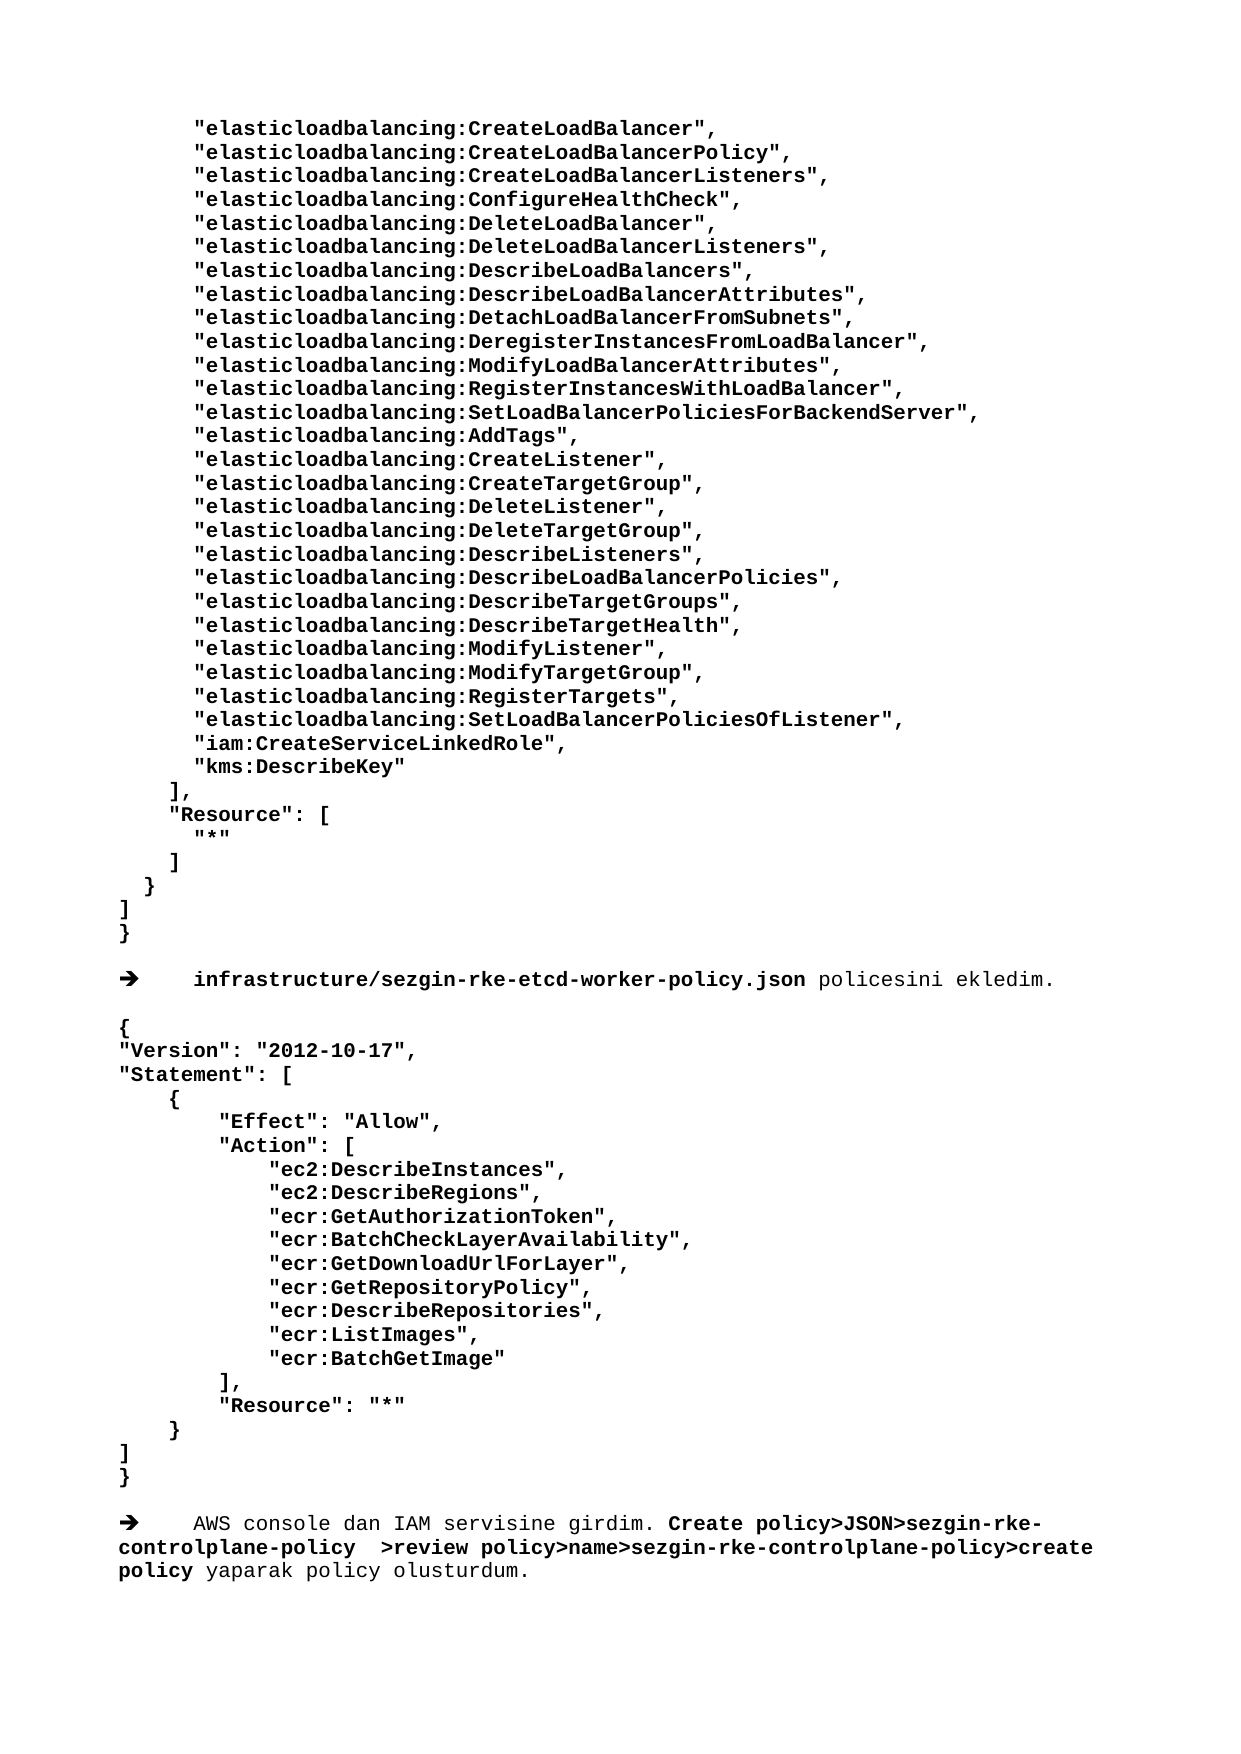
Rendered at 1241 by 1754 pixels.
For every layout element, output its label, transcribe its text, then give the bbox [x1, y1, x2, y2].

text "elasticloadbalancing:ModifyLoadBalancerAttributes", [118, 354, 1122, 378]
text "elasticloadbalancing:ConfigureHealthCheck", [118, 189, 1122, 213]
text "elasticloadbalancing:DescribeLoadBalancerAttributes", [118, 284, 1122, 307]
text ] [118, 851, 1122, 875]
text "elasticloadbalancing:ModifyTargetGroup", [118, 662, 1122, 686]
text "Version": "2012-10-17", [118, 1040, 1122, 1064]
text "Effect": "Allow", [118, 1111, 1122, 1135]
text "ec2:DescribeRegions", [118, 1182, 1122, 1206]
text ] [118, 1442, 1122, 1466]
text "kms:DescribeKey" [118, 757, 1122, 780]
text } [118, 1466, 1122, 1489]
text "elasticloadbalancing:CreateLoadBalancerListeners", [118, 165, 1122, 189]
text "*" [118, 827, 1122, 851]
text "ecr:GetAuthorizationToken", [118, 1206, 1122, 1229]
text "ecr:GetRepositoryPolicy", [118, 1277, 1122, 1300]
text "ecr:ListImages", [118, 1324, 1122, 1348]
text "elasticloadbalancing:DetachLoadBalancerFromSubnets", [118, 307, 1122, 331]
text "elasticloadbalancing:DescribeLoadBalancerPolicies", [118, 567, 1122, 591]
text "elasticloadbalancing:CreateListener", [118, 449, 1122, 473]
text "elasticloadbalancing:DescribeLoadBalancers", [118, 260, 1122, 284]
list AWS console dan IAM servisine girdim. Create policy>JSON>sezgin-rke-controlplane-policy >review policy>name>sezgin-rke-controlplane-policy>create policy yaparak policy olusturdum. [118, 1513, 1122, 1584]
text "elasticloadbalancing:RegisterInstancesWithLoadBalancer", [118, 378, 1122, 402]
text "elasticloadbalancing:CreateLoadBalancer", [118, 118, 1122, 142]
text "elasticloadbalancing:DeleteLoadBalancerListeners", [118, 236, 1122, 260]
text "elasticloadbalancing:RegisterTargets", [118, 686, 1122, 709]
text "ec2:DescribeInstances", [118, 1158, 1122, 1182]
text { [118, 1017, 1122, 1040]
text } [118, 1419, 1122, 1442]
text "Resource": [ [118, 804, 1122, 827]
text "ecr:DescribeRepositories", [118, 1300, 1122, 1324]
text "elasticloadbalancing:DescribeListeners", [118, 544, 1122, 567]
text "elasticloadbalancing:ModifyListener", [118, 638, 1122, 662]
text "Statement": [ [118, 1064, 1122, 1088]
text "elasticloadbalancing:AddTags", [118, 426, 1122, 449]
text "elasticloadbalancing:DeleteListener", [118, 496, 1122, 520]
text "Action": [ [118, 1135, 1122, 1158]
text "elasticloadbalancing:DeleteLoadBalancer", [118, 213, 1122, 236]
text "Resource": "*" [118, 1395, 1122, 1419]
text ] [118, 898, 1122, 922]
text "elasticloadbalancing:DeregisterInstancesFromLoadBalancer", [118, 331, 1122, 354]
text ], [118, 780, 1122, 804]
text ], [118, 1371, 1122, 1395]
text "elasticloadbalancing:SetLoadBalancerPoliciesForBackendServer", [118, 402, 1122, 426]
text "elasticloadbalancing:CreateLoadBalancerPolicy", [118, 142, 1122, 165]
text "ecr:GetDownloadUrlForLayer", [118, 1253, 1122, 1277]
text "elasticloadbalancing:DescribeTargetHealth", [118, 615, 1122, 638]
text "elasticloadbalancing:DeleteTargetGroup", [118, 520, 1122, 544]
text "ecr:BatchGetImage" [118, 1348, 1122, 1371]
text "elasticloadbalancing:CreateTargetGroup", [118, 473, 1122, 496]
text } [118, 875, 1122, 898]
text "iam:CreateServiceLinkedRole", [118, 733, 1122, 757]
text } [118, 922, 1122, 946]
text "elasticloadbalancing:DescribeTargetGroups", [118, 591, 1122, 615]
list infrastructure/sezgin-rke-etcd-worker-policy.json policesini ekledim. [118, 969, 1122, 993]
text { [118, 1088, 1122, 1111]
text "elasticloadbalancing:SetLoadBalancerPoliciesOfListener", [118, 709, 1122, 733]
text "ecr:BatchCheckLayerAvailability", [118, 1229, 1122, 1253]
